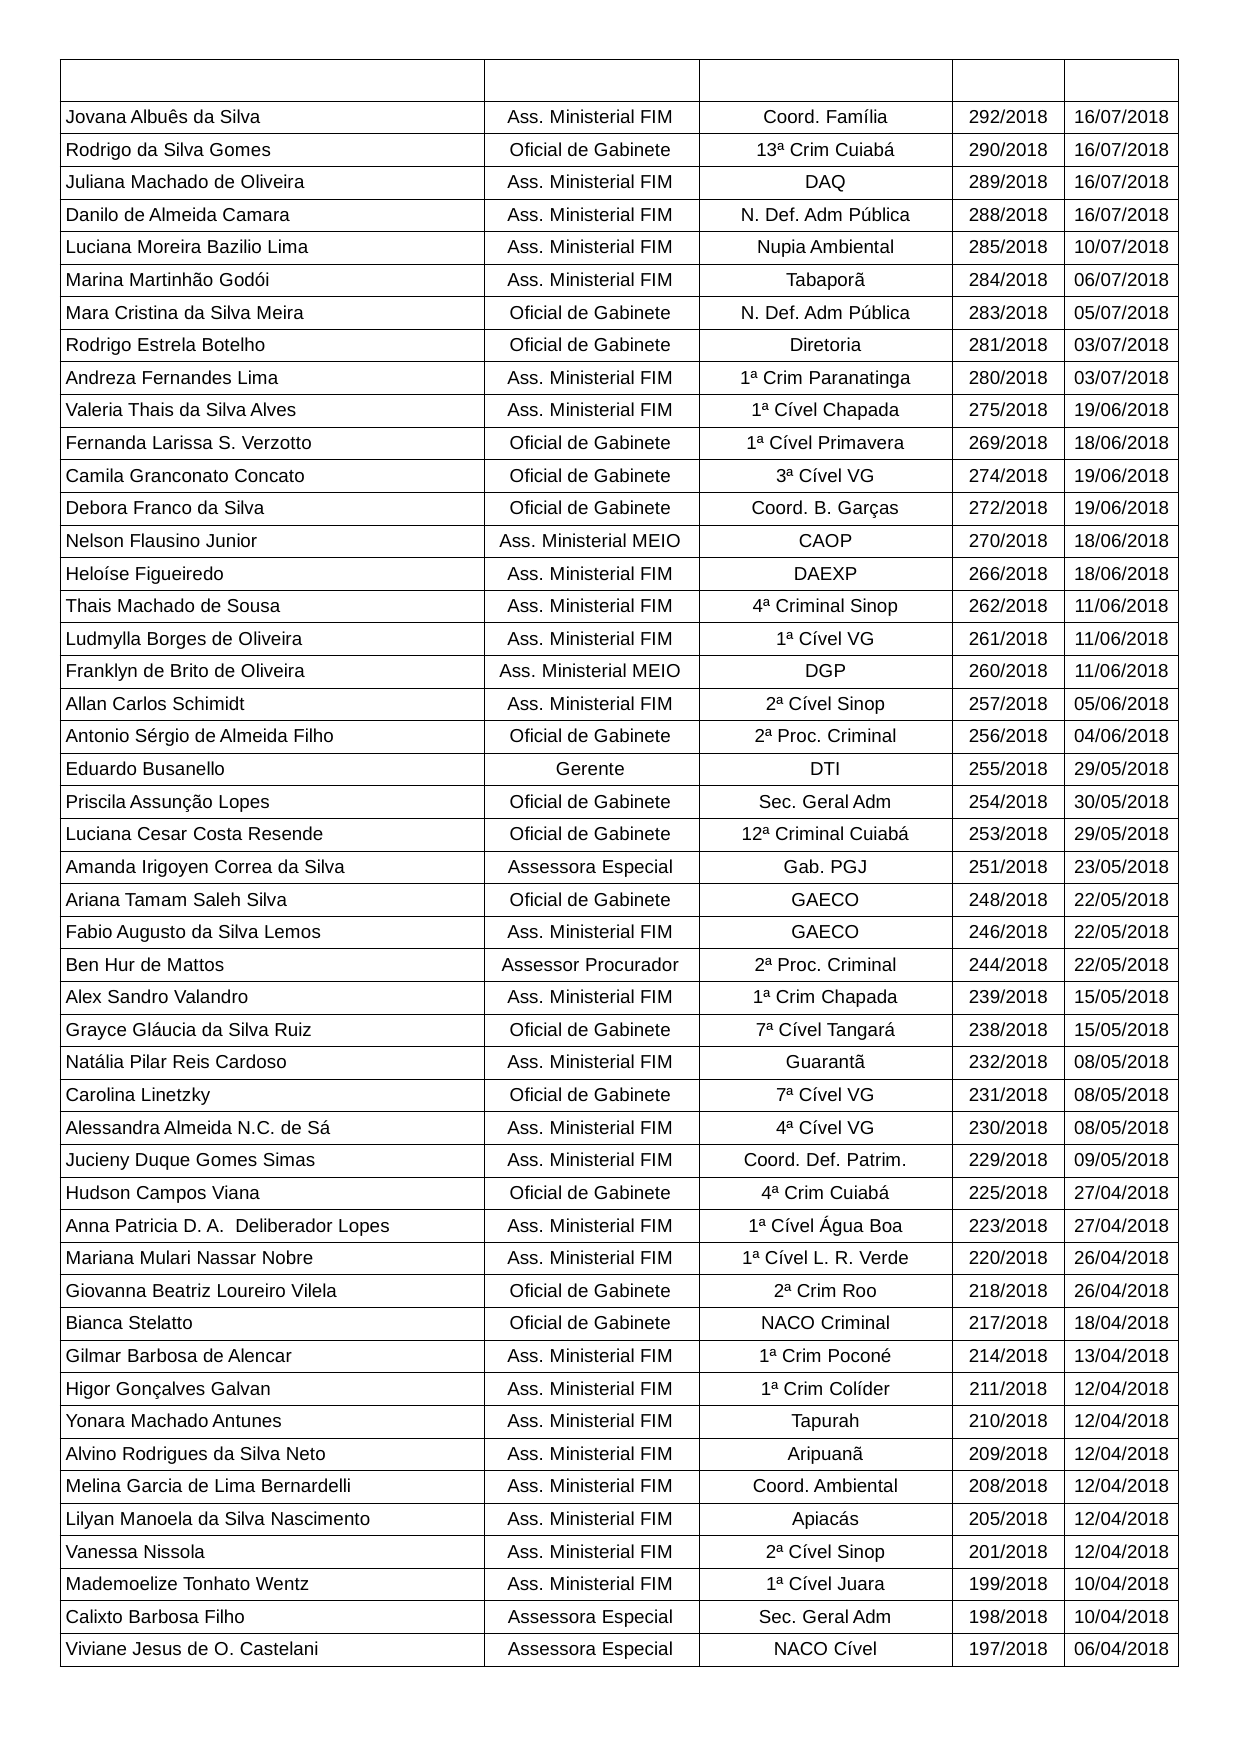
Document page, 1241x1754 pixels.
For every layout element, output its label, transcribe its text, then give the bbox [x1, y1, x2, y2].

table_cell 253/2018 [953, 819, 1064, 851]
table_cell Grayce Gláucia da Silva Ruiz [61, 1015, 484, 1046]
table_cell 1ª Cível Primavera [700, 428, 952, 459]
table_cell Ass. Ministerial FIM [485, 1047, 699, 1079]
table_cell 1ª Crim Chapada [700, 982, 952, 1013]
table_cell 1ª Cível Juara [700, 1569, 952, 1600]
table_cell Jucieny Duque Gomes Simas [61, 1145, 484, 1177]
table_cell Oficial de Gabinete [485, 460, 699, 492]
table_cell 15/05/2018 [1065, 1015, 1178, 1046]
table_cell 12/04/2018 [1065, 1504, 1178, 1535]
table_header [953, 60, 1064, 101]
table_cell 10/04/2018 [1065, 1601, 1178, 1633]
table_cell Andreza Fernandes Lima [61, 362, 484, 394]
table_cell 262/2018 [953, 591, 1064, 622]
table_cell Ass. Ministerial FIM [485, 265, 699, 296]
table_cell 16/07/2018 [1065, 102, 1178, 133]
table_cell DAQ [700, 167, 952, 198]
table_cell Ass. Ministerial FIM [485, 689, 699, 720]
table_cell 12/04/2018 [1065, 1373, 1178, 1405]
table_cell 246/2018 [953, 917, 1064, 948]
table_cell 210/2018 [953, 1406, 1064, 1437]
table_cell Ass. Ministerial FIM [485, 1569, 699, 1600]
table_cell Gilmar Barbosa de Alencar [61, 1341, 484, 1372]
table_cell 29/05/2018 [1065, 819, 1178, 851]
table_cell 260/2018 [953, 656, 1064, 687]
table_cell 280/2018 [953, 362, 1064, 394]
table_cell Ass. Ministerial FIM [485, 232, 699, 264]
table_cell 220/2018 [953, 1243, 1064, 1274]
table_cell 285/2018 [953, 232, 1064, 264]
table_cell Oficial de Gabinete [485, 721, 699, 753]
table_cell 218/2018 [953, 1275, 1064, 1307]
table_cell 16/07/2018 [1065, 200, 1178, 231]
table_cell Debora Franco da Silva [61, 493, 484, 524]
table_cell Gab. PGJ [700, 852, 952, 883]
table_cell Heloíse Figueiredo [61, 558, 484, 590]
table_cell Ass. Ministerial FIM [485, 200, 699, 231]
table_cell 18/04/2018 [1065, 1308, 1178, 1339]
table_cell 05/07/2018 [1065, 297, 1178, 329]
table_cell Assessora Especial [485, 1634, 699, 1666]
table_cell Oficial de Gabinete [485, 297, 699, 329]
table_cell 23/05/2018 [1065, 852, 1178, 883]
table_cell 05/06/2018 [1065, 689, 1178, 720]
table_cell Ass. Ministerial FIM [485, 1536, 699, 1568]
table_cell Ass. Ministerial FIM [485, 917, 699, 948]
table_cell GAECO [700, 917, 952, 948]
table_header [61, 60, 484, 101]
table_cell Natália Pilar Reis Cardoso [61, 1047, 484, 1079]
table_cell 12/04/2018 [1065, 1471, 1178, 1503]
table_cell 274/2018 [953, 460, 1064, 492]
table_cell DGP [700, 656, 952, 687]
table_cell 269/2018 [953, 428, 1064, 459]
table_cell 13ª Crim Cuiabá [700, 134, 952, 166]
table_cell 261/2018 [953, 623, 1064, 655]
table_cell Calixto Barbosa Filho [61, 1601, 484, 1633]
table_cell Luciana Cesar Costa Resende [61, 819, 484, 851]
table_cell 22/05/2018 [1065, 884, 1178, 916]
table_cell Apiacás [700, 1504, 952, 1535]
table_cell Carolina Linetzky [61, 1080, 484, 1111]
table_cell Tapurah [700, 1406, 952, 1437]
table_cell 7ª Cível Tangará [700, 1015, 952, 1046]
table_cell Ass. Ministerial FIM [485, 1406, 699, 1437]
table_cell 2ª Crim Roo [700, 1275, 952, 1307]
table_cell Ass. Ministerial FIM [485, 1341, 699, 1372]
table_cell Mara Cristina da Silva Meira [61, 297, 484, 329]
table_cell 255/2018 [953, 754, 1064, 785]
table_cell Aripuanã [700, 1439, 952, 1470]
table_cell 232/2018 [953, 1047, 1064, 1079]
table_cell 248/2018 [953, 884, 1064, 916]
table_cell 2ª Cível Sinop [700, 689, 952, 720]
table_cell 283/2018 [953, 297, 1064, 329]
table_cell Ass. Ministerial FIM [485, 1145, 699, 1177]
table_cell 12/04/2018 [1065, 1536, 1178, 1568]
table_cell Oficial de Gabinete [485, 1015, 699, 1046]
table_cell 7ª Cível VG [700, 1080, 952, 1111]
table_cell Nelson Flausino Junior [61, 526, 484, 557]
table_cell 08/05/2018 [1065, 1047, 1178, 1079]
table_cell Melina Garcia de Lima Bernardelli [61, 1471, 484, 1503]
table_cell Valeria Thais da Silva Alves [61, 395, 484, 427]
table_cell Ariana Tamam Saleh Silva [61, 884, 484, 916]
table_cell 08/05/2018 [1065, 1080, 1178, 1111]
table_cell 19/06/2018 [1065, 493, 1178, 524]
table_cell Marina Martinhão Godói [61, 265, 484, 296]
table_cell 10/04/2018 [1065, 1569, 1178, 1600]
table_cell 3ª Cível VG [700, 460, 952, 492]
table_cell Ass. Ministerial FIM [485, 1112, 699, 1144]
table_cell 03/07/2018 [1065, 330, 1178, 361]
table_cell 18/06/2018 [1065, 558, 1178, 590]
table_cell 26/04/2018 [1065, 1243, 1178, 1274]
table_cell Higor Gonçalves Galvan [61, 1373, 484, 1405]
table_cell Coord. B. Garças [700, 493, 952, 524]
table_cell Ass. Ministerial FIM [485, 1243, 699, 1274]
table_cell Thais Machado de Sousa [61, 591, 484, 622]
table_cell 208/2018 [953, 1471, 1064, 1503]
table_cell NACO Criminal [700, 1308, 952, 1339]
table_cell 12ª Criminal Cuiabá [700, 819, 952, 851]
table_cell Oficial de Gabinete [485, 1080, 699, 1111]
table_cell Amanda Irigoyen Correa da Silva [61, 852, 484, 883]
table_cell Tabaporã [700, 265, 952, 296]
table_cell Oficial de Gabinete [485, 1308, 699, 1339]
table_cell Jovana Albuês da Silva [61, 102, 484, 133]
table_cell 15/05/2018 [1065, 982, 1178, 1013]
table_header [1065, 60, 1178, 101]
table_cell Ass. Ministerial FIM [485, 1471, 699, 1503]
table_cell Assessor Procurador [485, 949, 699, 981]
table_cell Franklyn de Brito de Oliveira [61, 656, 484, 687]
table_cell 1ª Crim Paranatinga [700, 362, 952, 394]
table_cell Guarantã [700, 1047, 952, 1079]
table_cell 1ª Crim Poconé [700, 1341, 952, 1372]
table_cell 281/2018 [953, 330, 1064, 361]
table_cell 16/07/2018 [1065, 167, 1178, 198]
table_cell 26/04/2018 [1065, 1275, 1178, 1307]
table_cell NACO Cível [700, 1634, 952, 1666]
table_cell 198/2018 [953, 1601, 1064, 1633]
table_cell 251/2018 [953, 852, 1064, 883]
table_cell Ass. Ministerial FIM [485, 591, 699, 622]
table_cell GAECO [700, 884, 952, 916]
table_cell 223/2018 [953, 1210, 1064, 1242]
table_cell Diretoria [700, 330, 952, 361]
table_cell 201/2018 [953, 1536, 1064, 1568]
table_cell 11/06/2018 [1065, 656, 1178, 687]
table_cell Ben Hur de Mattos [61, 949, 484, 981]
table_header [700, 60, 952, 101]
table_cell Viviane Jesus de O. Castelani [61, 1634, 484, 1666]
table_cell 272/2018 [953, 493, 1064, 524]
table_cell 10/07/2018 [1065, 232, 1178, 264]
table_cell 2ª Cível Sinop [700, 1536, 952, 1568]
table_cell N. Def. Adm Pública [700, 297, 952, 329]
table_cell Priscila Assunção Lopes [61, 786, 484, 818]
table_cell Juliana Machado de Oliveira [61, 167, 484, 198]
table_cell 231/2018 [953, 1080, 1064, 1111]
table_cell 18/06/2018 [1065, 428, 1178, 459]
table_cell 288/2018 [953, 200, 1064, 231]
table_cell Oficial de Gabinete [485, 786, 699, 818]
table_cell 19/06/2018 [1065, 460, 1178, 492]
table_cell 257/2018 [953, 689, 1064, 720]
table_cell Rodrigo Estrela Botelho [61, 330, 484, 361]
table_cell 197/2018 [953, 1634, 1064, 1666]
table_cell 08/05/2018 [1065, 1112, 1178, 1144]
table_cell Ass. Ministerial FIM [485, 558, 699, 590]
table_cell 199/2018 [953, 1569, 1064, 1600]
table_cell Assessora Especial [485, 1601, 699, 1633]
table_cell 1ª Cível Água Boa [700, 1210, 952, 1242]
table_cell Fabio Augusto da Silva Lemos [61, 917, 484, 948]
table_cell 30/05/2018 [1065, 786, 1178, 818]
table_cell 11/06/2018 [1065, 591, 1178, 622]
table_cell Ass. Ministerial MEIO [485, 526, 699, 557]
table_cell Allan Carlos Schimidt [61, 689, 484, 720]
table_cell 225/2018 [953, 1178, 1064, 1209]
table_cell Oficial de Gabinete [485, 1275, 699, 1307]
table_cell Hudson Campos Viana [61, 1178, 484, 1209]
table_cell 289/2018 [953, 167, 1064, 198]
table_cell 292/2018 [953, 102, 1064, 133]
table_cell Alvino Rodrigues da Silva Neto [61, 1439, 484, 1470]
table_cell 16/07/2018 [1065, 134, 1178, 166]
table_cell Antonio Sérgio de Almeida Filho [61, 721, 484, 753]
table_cell Fernanda Larissa S. Verzotto [61, 428, 484, 459]
table_cell Yonara Machado Antunes [61, 1406, 484, 1437]
table_cell Oficial de Gabinete [485, 428, 699, 459]
table_cell Nupia Ambiental [700, 232, 952, 264]
table_cell 256/2018 [953, 721, 1064, 753]
table_cell 275/2018 [953, 395, 1064, 427]
table_cell 18/06/2018 [1065, 526, 1178, 557]
table_cell Mariana Mulari Nassar Nobre [61, 1243, 484, 1274]
table_cell 1ª Cível L. R. Verde [700, 1243, 952, 1274]
table_cell 290/2018 [953, 134, 1064, 166]
table_cell 238/2018 [953, 1015, 1064, 1046]
table_cell 13/04/2018 [1065, 1341, 1178, 1372]
table_cell Ass. Ministerial FIM [485, 982, 699, 1013]
table_cell Ass. Ministerial FIM [485, 1439, 699, 1470]
table_cell Ass. Ministerial MEIO [485, 656, 699, 687]
table_cell Ass. Ministerial FIM [485, 395, 699, 427]
table_cell 29/05/2018 [1065, 754, 1178, 785]
table_cell Coord. Ambiental [700, 1471, 952, 1503]
table_cell Giovanna Beatriz Loureiro Vilela [61, 1275, 484, 1307]
table_cell 22/05/2018 [1065, 949, 1178, 981]
table_cell Vanessa Nissola [61, 1536, 484, 1568]
table_cell 217/2018 [953, 1308, 1064, 1339]
table_cell Ludmylla Borges de Oliveira [61, 623, 484, 655]
table_cell Ass. Ministerial FIM [485, 1373, 699, 1405]
table_cell 1ª Crim Colíder [700, 1373, 952, 1405]
table_cell Oficial de Gabinete [485, 884, 699, 916]
table_cell Oficial de Gabinete [485, 819, 699, 851]
table_cell N. Def. Adm Pública [700, 200, 952, 231]
table_cell Rodrigo da Silva Gomes [61, 134, 484, 166]
table_cell Eduardo Busanello [61, 754, 484, 785]
table_cell DAEXP [700, 558, 952, 590]
table_cell 244/2018 [953, 949, 1064, 981]
table_cell Oficial de Gabinete [485, 330, 699, 361]
table_cell 239/2018 [953, 982, 1064, 1013]
table_cell 4ª Cível VG [700, 1112, 952, 1144]
table_cell 4ª Criminal Sinop [700, 591, 952, 622]
table_cell Ass. Ministerial FIM [485, 623, 699, 655]
table_cell 27/04/2018 [1065, 1210, 1178, 1242]
table_cell 1ª Cível Chapada [700, 395, 952, 427]
table_cell 230/2018 [953, 1112, 1064, 1144]
table_cell 229/2018 [953, 1145, 1064, 1177]
table_cell Coord. Família [700, 102, 952, 133]
table_cell 205/2018 [953, 1504, 1064, 1535]
table_cell Lilyan Manoela da Silva Nascimento [61, 1504, 484, 1535]
table_cell 11/06/2018 [1065, 623, 1178, 655]
table_cell 209/2018 [953, 1439, 1064, 1470]
table_cell 22/05/2018 [1065, 917, 1178, 948]
table_cell Ass. Ministerial FIM [485, 1210, 699, 1242]
table_cell 1ª Cível VG [700, 623, 952, 655]
table_cell 266/2018 [953, 558, 1064, 590]
table_cell 270/2018 [953, 526, 1064, 557]
table_cell Mademoelize Tonhato Wentz [61, 1569, 484, 1600]
table_cell Bianca Stelatto [61, 1308, 484, 1339]
table_cell Ass. Ministerial FIM [485, 1504, 699, 1535]
table_cell Alex Sandro Valandro [61, 982, 484, 1013]
table_cell Coord. Def. Patrim. [700, 1145, 952, 1177]
table_cell 284/2018 [953, 265, 1064, 296]
table_header [485, 60, 699, 101]
table_cell Ass. Ministerial FIM [485, 362, 699, 394]
table_cell Oficial de Gabinete [485, 493, 699, 524]
table_cell Gerente [485, 754, 699, 785]
table_cell DTI [700, 754, 952, 785]
table_cell Ass. Ministerial FIM [485, 167, 699, 198]
table_cell 06/04/2018 [1065, 1634, 1178, 1666]
table_cell Oficial de Gabinete [485, 134, 699, 166]
table_cell Assessora Especial [485, 852, 699, 883]
table_cell 4ª Crim Cuiabá [700, 1178, 952, 1209]
table_cell Sec. Geral Adm [700, 1601, 952, 1633]
table_cell Alessandra Almeida N.C. de Sá [61, 1112, 484, 1144]
table_cell CAOP [700, 526, 952, 557]
table_cell 12/04/2018 [1065, 1406, 1178, 1437]
table_cell 09/05/2018 [1065, 1145, 1178, 1177]
table_cell Sec. Geral Adm [700, 786, 952, 818]
table_cell 211/2018 [953, 1373, 1064, 1405]
table_cell Luciana Moreira Bazilio Lima [61, 232, 484, 264]
table_cell Oficial de Gabinete [485, 1178, 699, 1209]
table_cell 2ª Proc. Criminal [700, 721, 952, 753]
table_cell 04/06/2018 [1065, 721, 1178, 753]
table_cell 254/2018 [953, 786, 1064, 818]
table_cell Danilo de Almeida Camara [61, 200, 484, 231]
table_cell Anna Patricia D. A. Deliberador Lopes [61, 1210, 484, 1242]
table_cell 12/04/2018 [1065, 1439, 1178, 1470]
table_cell Camila Granconato Concato [61, 460, 484, 492]
table_cell Ass. Ministerial FIM [485, 102, 699, 133]
table_cell 19/06/2018 [1065, 395, 1178, 427]
table_cell 06/07/2018 [1065, 265, 1178, 296]
table_cell 2ª Proc. Criminal [700, 949, 952, 981]
table_cell 27/04/2018 [1065, 1178, 1178, 1209]
table_cell 03/07/2018 [1065, 362, 1178, 394]
table_cell 214/2018 [953, 1341, 1064, 1372]
